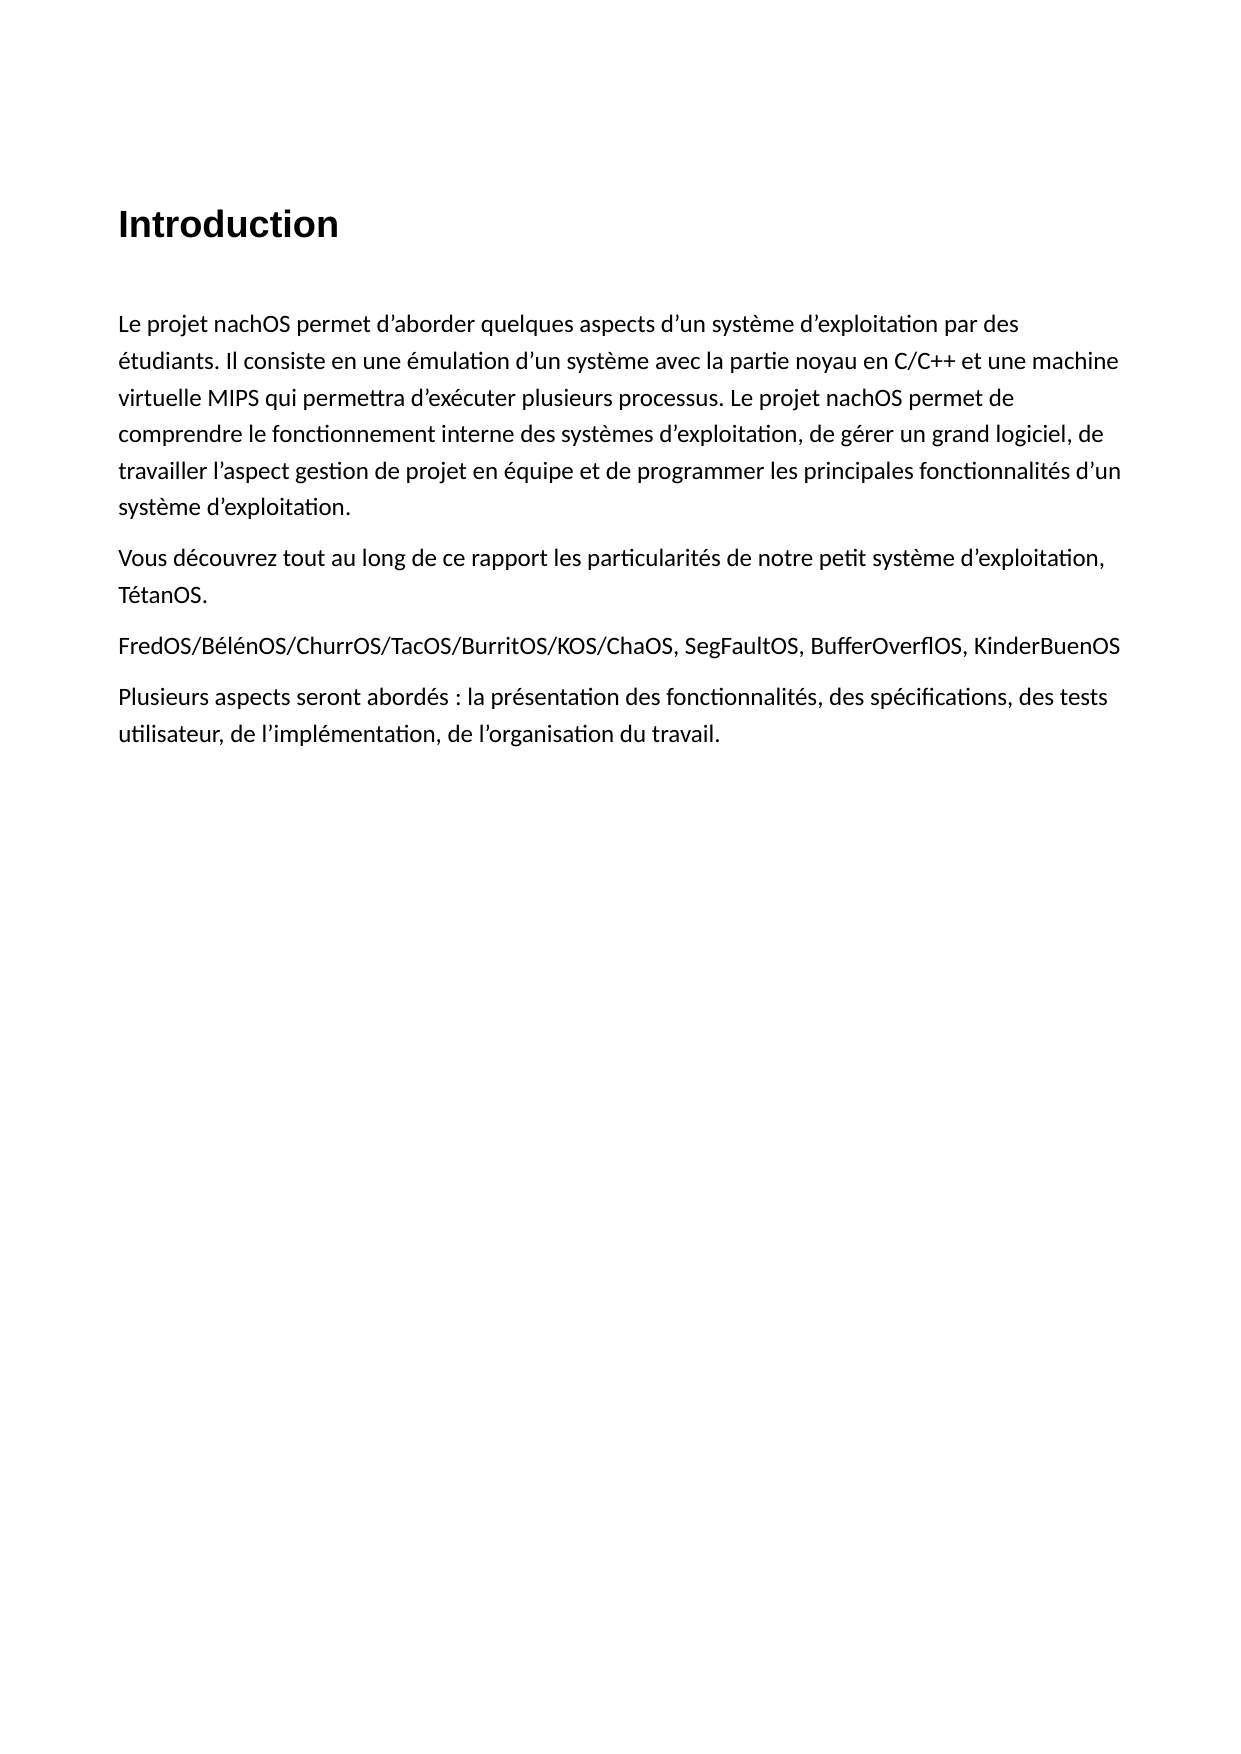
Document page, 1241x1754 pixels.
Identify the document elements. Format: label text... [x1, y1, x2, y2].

text FredOS/BélénOS/ChurrOS/TacOS/BurritOS/KOS/ChaOS, SegFaultOS, BufferOverflOS, KinderBuenOS [118, 630, 1122, 661]
text Vous découvrez tout au long de ce rapport les particularités de notre petit système d’exploitation, TétanOS. [118, 543, 1122, 610]
text Plusieurs aspects seront abordés : la présentation des fonctionnalités, des spécifications, des tests utilisateur, de l’implémentation, de l’organisation du travail. [118, 681, 1122, 748]
subtitle Introduction [118, 201, 1122, 245]
text Le projet nachOS permet d’aborder quelques aspects d’un système d’exploitation par des étudiants. Il consiste en une émulation d’un système avec la partie noyau en C/C++ et une machine virtuelle MIPS qui permettra d’exécuter plusieurs processus. Le projet nachOS permet de comprendre le fonctionnement interne des systèmes d’exploitation, de gérer un grand logiciel, de travailler l’aspect gestion de projet en équipe et de programmer les principales fonctionnalités d’un système d’exploitation. [118, 309, 1122, 522]
